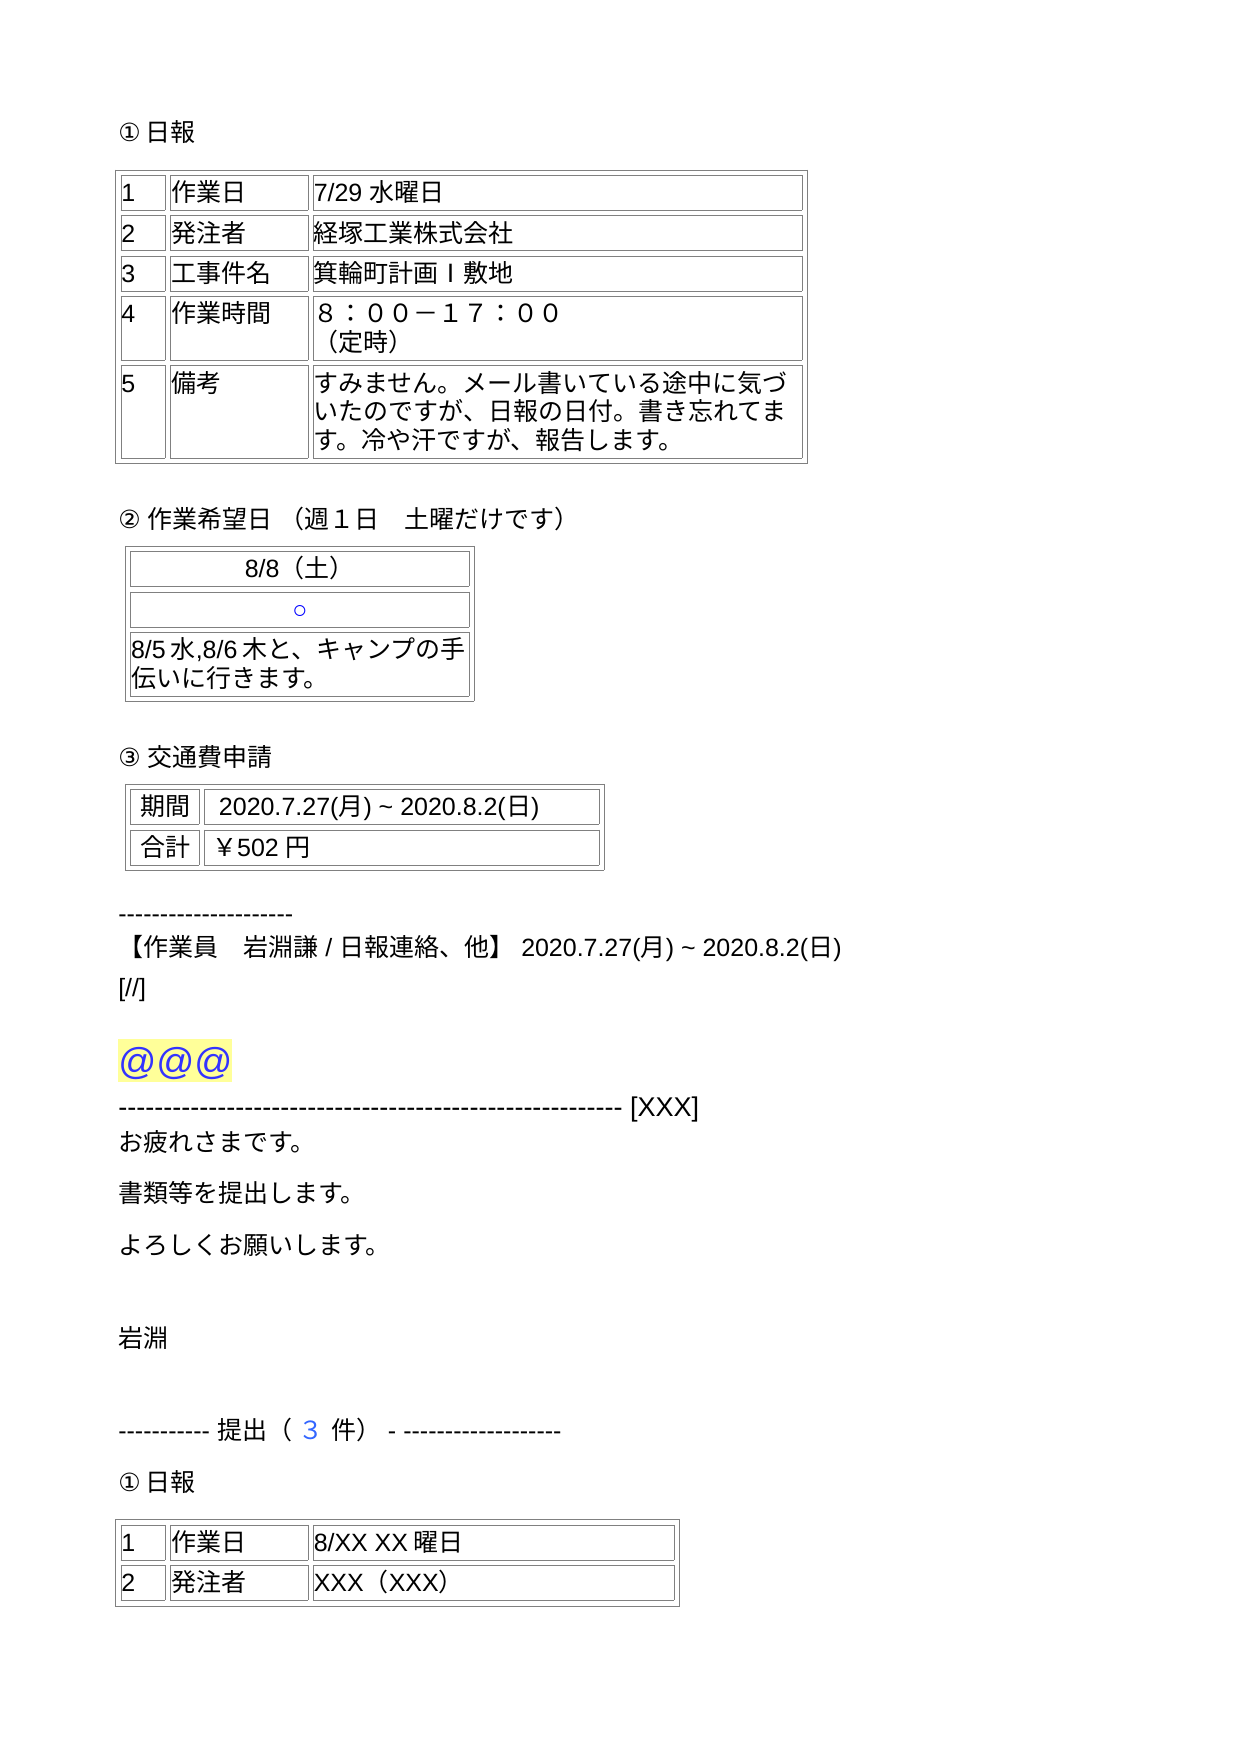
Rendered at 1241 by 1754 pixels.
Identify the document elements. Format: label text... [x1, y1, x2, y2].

table_cell 2 [118, 1560, 168, 1600]
text ①日報 [118, 1468, 1122, 1497]
table_cell 2 [118, 210, 168, 250]
table_cell 発注者 [168, 1560, 310, 1600]
table_cell 経塚工業株式会社 [310, 210, 804, 250]
table_header 1 [118, 171, 168, 210]
table_cell 工事件名 [168, 250, 310, 291]
table_cell ８：００－１７：００ （定時） [310, 291, 804, 360]
text 【作業員 岩淵謙 / 日報連絡、他】 2020.7.27(月) ~ 2020.8.2(日) [118, 933, 1122, 962]
table_header 1 [118, 1520, 168, 1560]
text ----------- 提出（ ３ 件） - ------------------- [118, 1416, 1122, 1445]
text 書類等を提出します。 [118, 1179, 1122, 1208]
text [//] [118, 973, 1122, 1002]
table_cell 備考 [168, 360, 310, 458]
text -------------------------------------------------------- [XXX] [118, 1091, 1122, 1122]
table_header 作業日 [168, 171, 310, 210]
table_header 7/29 水曜日 [310, 171, 804, 210]
table_cell 作業時間 [168, 291, 310, 360]
table_cell ○ [128, 586, 471, 627]
table_cell 8/5水,8/6木と、キャンプの手伝いに行きます。 [128, 627, 471, 696]
table_cell 合計 [128, 824, 202, 864]
table_header 2020.7.27(月) ~ 2020.8.2(日) [202, 785, 602, 824]
table_cell 発注者 [168, 210, 310, 250]
table_cell すみません。メール書いている途中に気づいたのですが、日報の日付。書き忘れてます。冷や汗ですが、報告します。 [310, 360, 804, 458]
text ③ 交通費申請 [118, 742, 1122, 771]
text お疲れさまです。 [118, 1128, 1122, 1157]
text --------------------- [118, 899, 1122, 927]
table_cell ￥502 円 [202, 824, 602, 864]
table_cell XXX（XXX） [310, 1560, 677, 1600]
table_header 作業日 [168, 1520, 310, 1560]
table_cell 5 [118, 360, 168, 458]
text ② 作業希望日 （週１日 土曜だけです） [118, 504, 1122, 533]
text ①日報 [118, 118, 1122, 147]
table_cell 3 [118, 250, 168, 291]
table_header 8/8（土） [128, 547, 471, 586]
text @@@ [118, 1039, 1122, 1082]
table_cell 箕輪町計画Ⅰ敷地 [310, 250, 804, 291]
text 岩淵 [118, 1324, 1122, 1352]
table_cell 4 [118, 291, 168, 360]
text よろしくお願いします。 [118, 1231, 1122, 1260]
table_header 期間 [128, 785, 202, 824]
table_header 8/XX XX曜日 [310, 1520, 677, 1560]
